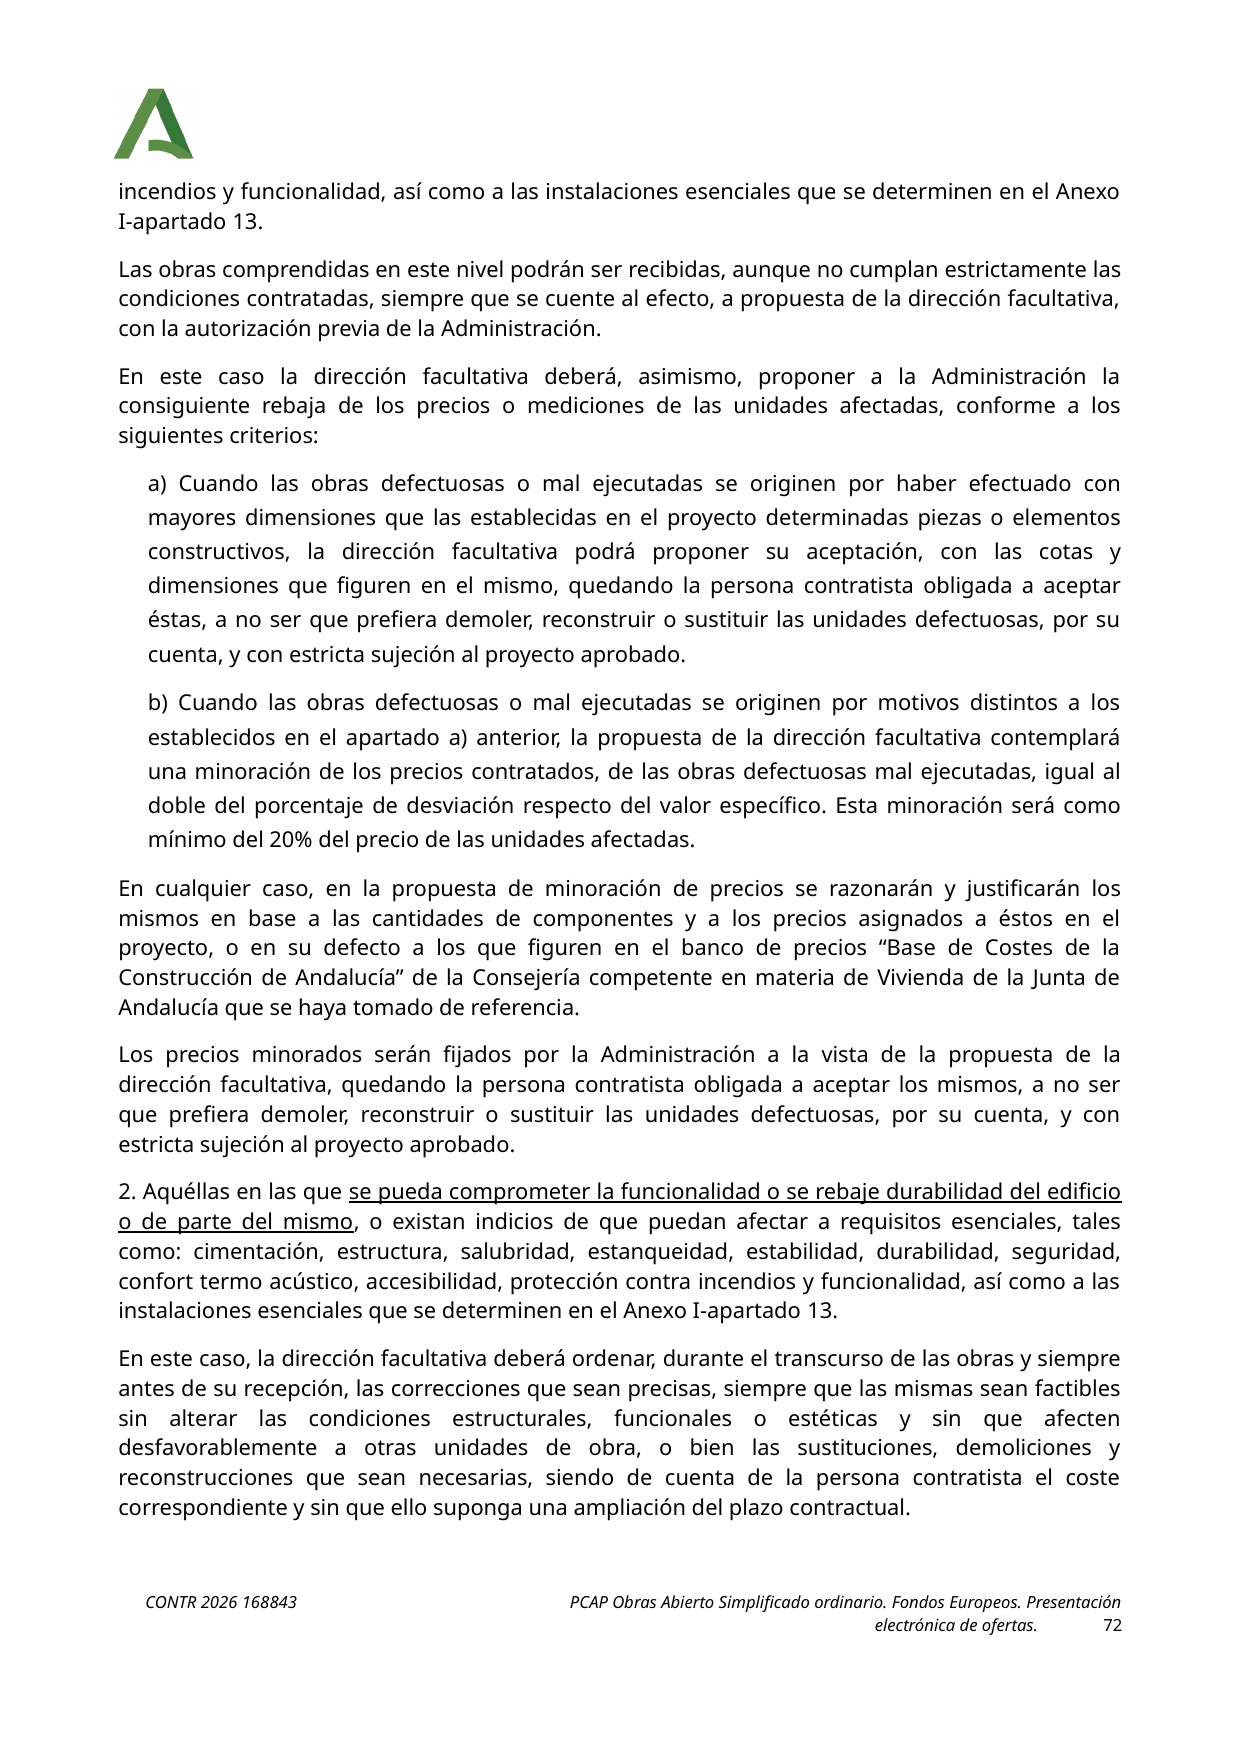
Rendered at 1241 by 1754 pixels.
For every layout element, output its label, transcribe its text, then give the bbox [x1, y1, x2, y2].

text En este caso, la dirección facultativa deberá ordenar, durante el transcurso de las obras y siempre antes de su recepción, las correcciones que sean precisas, siempre que las mismas sean factibles sin alterar las condiciones estructurales, funcionales o estéticas y sin que afecten desfavorablemente a otras unidades de obra, o bien las sustituciones, demoliciones y reconstrucciones que sean necesarias, siendo de cuenta de la persona contratista el coste correspondiente y sin que ello suponga una ampliación del plazo contractual. [118, 1343, 1122, 1522]
text Las obras comprendidas en este nivel podrán ser recibidas, aunque no cumplan estrictamente las condiciones contratadas, siempre que se cuente al efecto, a propuesta de la dirección facultativa, con la autorización previa de la Administración. [118, 254, 1122, 343]
text Los precios minorados serán fijados por la Administración a la vista de la propuesta de la dirección facultativa, quedando la persona contratista obligada a aceptar los mismos, a no ser que prefiera demoler, reconstruir o sustituir las unidades defectuosas, por su cuenta, y con estricta sujeción al proyecto aprobado. [118, 1039, 1122, 1159]
text 2. Aquéllas en las que se pueda comprometer la funcionalidad o se rebaje durabilidad del edificio o de parte del mismo, o existan indicios de que puedan afectar a requisitos esenciales, tales como: cimentación, estructura, salubridad, estanqueidad, estabilidad, durabilidad, seguridad, confort termo acústico, accesibilidad, protección contra incendios y funcionalidad, así como a las instalaciones esenciales que se determinen en el Anexo I-apartado 13. [118, 1176, 1122, 1325]
picture [109, 84, 198, 163]
text b) Cuando las obras defectuosas o mal ejecutadas se originen por motivos distintos a los establecidos en el apartado a) anterior, la propuesta de la dirección facultativa contemplará una minoración de los precios contratados, de las obras defectuosas mal ejecutadas, igual al doble del porcentaje de desviación respecto del valor específico. Esta minoración será como mínimo del 20% del precio de las unidades afectadas. [148, 687, 1122, 854]
text incendios y funcionalidad, así como a las instalaciones esenciales que se determinen en el Anexo I-apartado 13. [118, 176, 1122, 236]
text En este caso la dirección facultativa deberá, asimismo, proponer a la Administración la consiguiente rebaja de los precios o mediciones de las unidades afectadas, conforme a los siguientes criterios: [118, 361, 1122, 450]
text En cualquier caso, en la propuesta de minoración de precios se razonarán y justificarán los mismos en base a las cantidades de componentes y a los precios asignados a éstos en el proyecto, o en su defecto a los que figuren en el banco de precios “Base de Costes de la Construcción de Andalucía” de la Consejería competente en materia de Vivienda de la Junta de Andalucía que se haya tomado de referencia. [118, 873, 1122, 1022]
text a) Cuando las obras defectuosas o mal ejecutadas se originen por haber efectuado con mayores dimensiones que las establecidas en el proyecto determinadas piezas o elementos constructivos, la dirección facultativa podrá proponer su aceptación, con las cotas y dimensiones que figuren en el mismo, quedando la persona contratista obligada a aceptar éstas, a no ser que prefiera demoler, reconstruir o sustituir las unidades defectuosas, por su cuenta, y con estricta sujeción al proyecto aprobado. [148, 468, 1122, 668]
